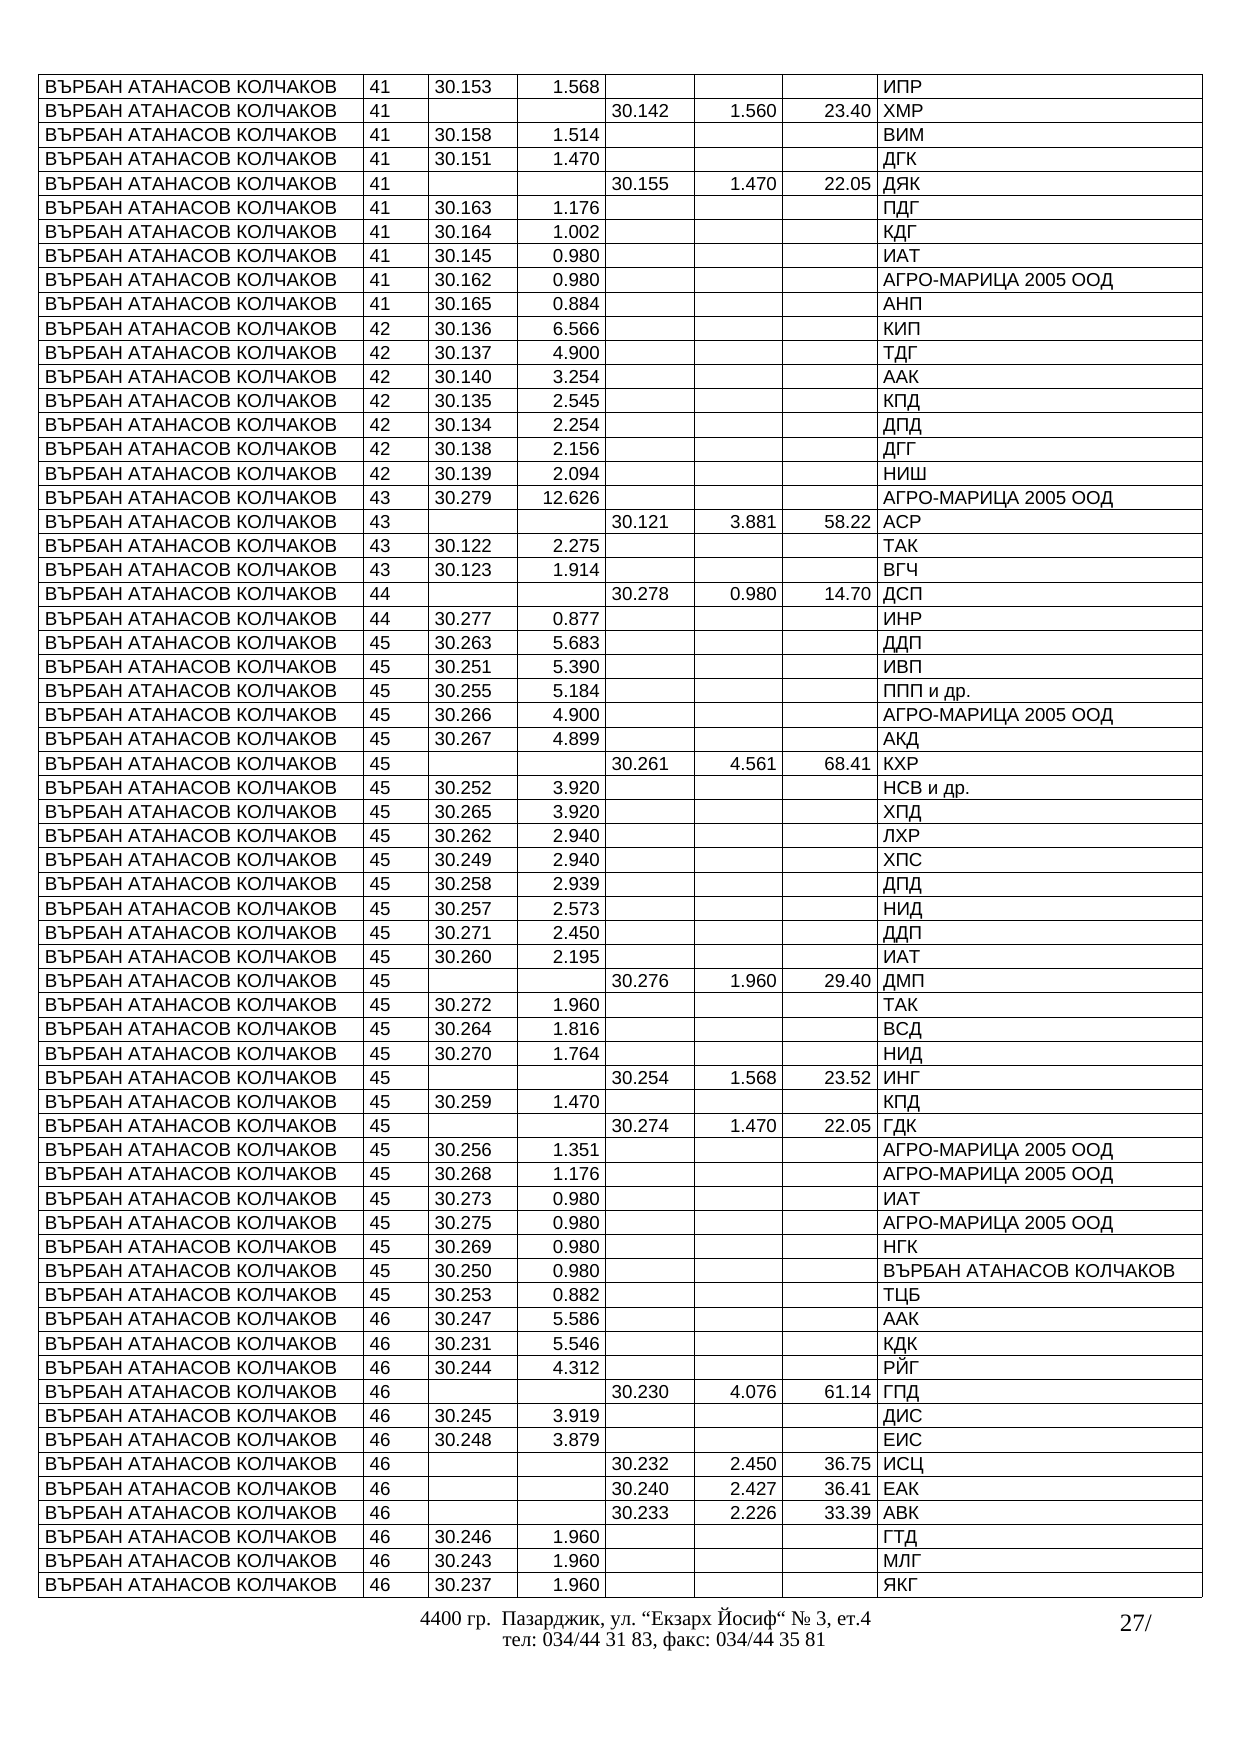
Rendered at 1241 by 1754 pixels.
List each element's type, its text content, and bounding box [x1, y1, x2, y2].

table_cell 30.162 [429, 268, 517, 291]
table_cell [606, 679, 694, 702]
table_cell [695, 1356, 782, 1379]
table_cell 0.980 [518, 268, 605, 291]
table_cell [695, 341, 782, 364]
table_cell 61.14 [783, 1380, 877, 1403]
table_cell 46 [364, 1308, 428, 1331]
table_cell ВЪРБАН АТАНАСОВ КОЛЧАКОВ [39, 1211, 363, 1234]
table_cell 1.470 [518, 148, 605, 171]
table_cell 45 [364, 728, 428, 751]
table_cell 41 [364, 220, 428, 243]
table_cell [518, 99, 605, 122]
table_cell 30.253 [429, 1283, 517, 1306]
table_cell [695, 534, 782, 557]
table_cell ТДГ [878, 341, 1202, 364]
table_cell ГТД [878, 1525, 1202, 1548]
table_cell [695, 1283, 782, 1306]
table_cell ВЪРБАН АТАНАСОВ КОЛЧАКОВ [39, 993, 363, 1016]
table_cell 2.094 [518, 462, 605, 485]
table_cell [695, 1332, 782, 1355]
table_cell 0.882 [518, 1283, 605, 1306]
table_cell [606, 220, 694, 243]
table_cell 30.246 [429, 1525, 517, 1548]
table_cell [606, 75, 694, 98]
table_cell [783, 607, 877, 630]
table_cell 1.960 [695, 969, 782, 992]
table_cell [783, 317, 877, 340]
table_cell АГРО-МАРИЦА 2005 ООД [878, 1138, 1202, 1161]
table_cell 44 [364, 607, 428, 630]
table_cell 46 [364, 1404, 428, 1427]
table_cell НГК [878, 1235, 1202, 1258]
table_cell НИШ [878, 462, 1202, 485]
table_cell 30.243 [429, 1549, 517, 1572]
table_cell ДПД [878, 413, 1202, 436]
table_cell [695, 244, 782, 267]
table_cell ААК [878, 1308, 1202, 1331]
table_cell [783, 1235, 877, 1258]
table_cell 1.351 [518, 1138, 605, 1161]
table_cell [783, 341, 877, 364]
table_cell 30.140 [429, 365, 517, 388]
table_cell [606, 1138, 694, 1161]
table_cell 43 [364, 486, 428, 509]
table_cell ПДГ [878, 196, 1202, 219]
table_cell [429, 1453, 517, 1476]
table_cell [606, 1549, 694, 1572]
table_cell ДГГ [878, 438, 1202, 461]
table_cell [695, 148, 782, 171]
table_cell [783, 1042, 877, 1065]
table_cell ВЪРБАН АТАНАСОВ КОЛЧАКОВ [39, 293, 363, 316]
table_cell 45 [364, 1187, 428, 1210]
table_cell 45 [364, 1018, 428, 1041]
table_cell [518, 1066, 605, 1089]
table_cell ИАТ [878, 945, 1202, 968]
table_cell ТАК [878, 534, 1202, 557]
table_cell [606, 631, 694, 654]
table_cell ВЪРБАН АТАНАСОВ КОЛЧАКОВ [39, 486, 363, 509]
table_cell 45 [364, 1114, 428, 1137]
table_cell 2.940 [518, 824, 605, 847]
table_cell 30.259 [429, 1090, 517, 1113]
table_cell АГРО-МАРИЦА 2005 ООД [878, 1163, 1202, 1186]
table_cell ДСП [878, 583, 1202, 606]
table_cell 46 [364, 1453, 428, 1476]
table_cell ВЪРБАН АТАНАСОВ КОЛЧАКОВ [39, 244, 363, 267]
table_cell [606, 824, 694, 847]
table_cell [783, 389, 877, 412]
table_cell ААК [878, 365, 1202, 388]
table_cell 30.279 [429, 486, 517, 509]
table_cell [695, 1235, 782, 1258]
table_cell 30.232 [606, 1453, 694, 1476]
table_cell ДМП [878, 969, 1202, 992]
table_cell 3.881 [695, 510, 782, 533]
table_cell ХПД [878, 800, 1202, 823]
table_cell [695, 800, 782, 823]
table_cell 1.514 [518, 123, 605, 146]
table_cell [783, 1090, 877, 1113]
table_cell 30.272 [429, 993, 517, 1016]
table_cell 30.153 [429, 75, 517, 98]
table_cell [606, 268, 694, 291]
table_cell ВЪРБАН АТАНАСОВ КОЛЧАКОВ [39, 1042, 363, 1065]
table_cell [606, 921, 694, 944]
table_cell АСР [878, 510, 1202, 533]
table_cell 0.877 [518, 607, 605, 630]
table_cell [783, 1187, 877, 1210]
table_cell [783, 268, 877, 291]
table_cell [695, 558, 782, 581]
table_cell [606, 196, 694, 219]
table_cell 0.980 [518, 1235, 605, 1258]
table_cell 4.312 [518, 1356, 605, 1379]
table_cell 45 [364, 776, 428, 799]
table_cell [783, 196, 877, 219]
table_cell 2.254 [518, 413, 605, 436]
table_cell 30.262 [429, 824, 517, 847]
table_cell 3.254 [518, 365, 605, 388]
table_cell ВЪРБАН АТАНАСОВ КОЛЧАКОВ [878, 1259, 1202, 1282]
table_cell [695, 679, 782, 702]
table_cell КХР [878, 752, 1202, 775]
table_cell 36.75 [783, 1453, 877, 1476]
table_cell 30.273 [429, 1187, 517, 1210]
table_cell ДИС [878, 1404, 1202, 1427]
table_cell [606, 728, 694, 751]
table_cell [606, 244, 694, 267]
table_cell 5.390 [518, 655, 605, 678]
table_cell 30.134 [429, 413, 517, 436]
table_cell 42 [364, 413, 428, 436]
table_cell 2.545 [518, 389, 605, 412]
table_cell ЕИС [878, 1428, 1202, 1451]
table_cell 42 [364, 317, 428, 340]
table_cell 30.271 [429, 921, 517, 944]
table_cell 23.40 [783, 99, 877, 122]
table_cell ВЪРБАН АТАНАСОВ КОЛЧАКОВ [39, 1453, 363, 1476]
table_cell [783, 1308, 877, 1331]
table_cell ВЪРБАН АТАНАСОВ КОЛЧАКОВ [39, 172, 363, 195]
table_cell 30.261 [606, 752, 694, 775]
table_cell 1.560 [695, 99, 782, 122]
table_cell [695, 1138, 782, 1161]
table_cell 30.268 [429, 1163, 517, 1186]
table_cell 30.138 [429, 438, 517, 461]
table_cell 0.884 [518, 293, 605, 316]
table_cell [783, 631, 877, 654]
table_cell 30.252 [429, 776, 517, 799]
table_cell 46 [364, 1477, 428, 1500]
table_cell НИД [878, 897, 1202, 920]
table_cell [606, 1187, 694, 1210]
table_cell [783, 848, 877, 871]
table_cell [695, 1308, 782, 1331]
table_cell 30.266 [429, 703, 517, 726]
table_cell 46 [364, 1356, 428, 1379]
table_cell 45 [364, 1090, 428, 1113]
table_cell 1.470 [695, 1114, 782, 1137]
table_cell [695, 1187, 782, 1210]
table_cell РЙГ [878, 1356, 1202, 1379]
table_cell ИАТ [878, 1187, 1202, 1210]
table_cell ВЪРБАН АТАНАСОВ КОЛЧАКОВ [39, 438, 363, 461]
table_cell [783, 148, 877, 171]
table_cell [783, 244, 877, 267]
table_cell 68.41 [783, 752, 877, 775]
table_cell [606, 1332, 694, 1355]
table_cell ВЪРБАН АТАНАСОВ КОЛЧАКОВ [39, 1525, 363, 1548]
table_cell [783, 1332, 877, 1355]
table_cell [783, 993, 877, 1016]
table_cell 30.275 [429, 1211, 517, 1234]
table_cell [518, 1477, 605, 1500]
table_cell 30.122 [429, 534, 517, 557]
table_cell 30.165 [429, 293, 517, 316]
table_cell [606, 897, 694, 920]
table_cell 42 [364, 438, 428, 461]
table_cell [606, 438, 694, 461]
table_cell АВК [878, 1501, 1202, 1524]
table_cell [606, 1428, 694, 1451]
table_cell 1.764 [518, 1042, 605, 1065]
table_cell [695, 196, 782, 219]
table_cell ВЪРБАН АТАНАСОВ КОЛЧАКОВ [39, 655, 363, 678]
table_cell 30.255 [429, 679, 517, 702]
table_cell ВЪРБАН АТАНАСОВ КОЛЧАКОВ [39, 1259, 363, 1282]
table_cell 4.561 [695, 752, 782, 775]
table_cell ВЪРБАН АТАНАСОВ КОЛЧАКОВ [39, 1501, 363, 1524]
table_cell 2.939 [518, 873, 605, 896]
table_cell НСВ и др. [878, 776, 1202, 799]
table_cell 3.920 [518, 800, 605, 823]
table_cell 2.427 [695, 1477, 782, 1500]
table_cell [783, 1138, 877, 1161]
table_cell ВЪРБАН АТАНАСОВ КОЛЧАКОВ [39, 1235, 363, 1258]
table_cell ВЪРБАН АТАНАСОВ КОЛЧАКОВ [39, 220, 363, 243]
table_cell ВЪРБАН АТАНАСОВ КОЛЧАКОВ [39, 631, 363, 654]
table_cell ВЪРБАН АТАНАСОВ КОЛЧАКОВ [39, 534, 363, 557]
table_cell ВЪРБАН АТАНАСОВ КОЛЧАКОВ [39, 1187, 363, 1210]
table_cell 0.980 [518, 244, 605, 267]
table_cell [695, 655, 782, 678]
table_cell 45 [364, 1138, 428, 1161]
table_cell 3.879 [518, 1428, 605, 1451]
table_cell 30.136 [429, 317, 517, 340]
table_cell [606, 1308, 694, 1331]
table_cell [606, 776, 694, 799]
table_cell 6.566 [518, 317, 605, 340]
table_cell [783, 824, 877, 847]
table_cell 45 [364, 679, 428, 702]
table_cell ВЪРБАН АТАНАСОВ КОЛЧАКОВ [39, 75, 363, 98]
table_cell 30.278 [606, 583, 694, 606]
table_cell ИНР [878, 607, 1202, 630]
table_cell 42 [364, 365, 428, 388]
table_cell ЯКГ [878, 1573, 1202, 1596]
table_cell 45 [364, 969, 428, 992]
table_cell 41 [364, 75, 428, 98]
table_cell 3.920 [518, 776, 605, 799]
table_cell [606, 848, 694, 871]
table_cell 30.254 [606, 1066, 694, 1089]
table_cell 1.176 [518, 196, 605, 219]
table_cell 2.940 [518, 848, 605, 871]
table_cell ВЪРБАН АТАНАСОВ КОЛЧАКОВ [39, 99, 363, 122]
table_cell 2.450 [518, 921, 605, 944]
table_cell [606, 293, 694, 316]
table_cell [695, 824, 782, 847]
table_cell 45 [364, 800, 428, 823]
table_cell [783, 679, 877, 702]
table_cell [695, 848, 782, 871]
table_cell [606, 1525, 694, 1548]
table_cell [518, 583, 605, 606]
table_cell ВЪРБАН АТАНАСОВ КОЛЧАКОВ [39, 1356, 363, 1379]
table_cell 42 [364, 389, 428, 412]
table_cell [695, 776, 782, 799]
table_cell ВЪРБАН АТАНАСОВ КОЛЧАКОВ [39, 1380, 363, 1403]
table_cell ВЪРБАН АТАНАСОВ КОЛЧАКОВ [39, 607, 363, 630]
table_cell 45 [364, 752, 428, 775]
table_cell 45 [364, 873, 428, 896]
table_cell 4.076 [695, 1380, 782, 1403]
table_cell ВЪРБАН АТАНАСОВ КОЛЧАКОВ [39, 921, 363, 944]
table_cell [695, 413, 782, 436]
table_cell 0.980 [518, 1187, 605, 1210]
table_cell ВЪРБАН АТАНАСОВ КОЛЧАКОВ [39, 679, 363, 702]
table_cell [783, 293, 877, 316]
table_cell КПД [878, 389, 1202, 412]
table_cell 45 [364, 897, 428, 920]
table_cell 1.002 [518, 220, 605, 243]
table_cell 45 [364, 945, 428, 968]
table_cell [606, 655, 694, 678]
table_cell [606, 1042, 694, 1065]
table_cell 36.41 [783, 1477, 877, 1500]
table_cell [783, 1259, 877, 1282]
table_cell [695, 1404, 782, 1427]
table_cell 2.450 [695, 1453, 782, 1476]
table_cell 30.139 [429, 462, 517, 485]
table_cell ВЪРБАН АТАНАСОВ КОЛЧАКОВ [39, 365, 363, 388]
table_cell ТЦБ [878, 1283, 1202, 1306]
table_cell [518, 510, 605, 533]
table_cell 0.980 [518, 1259, 605, 1282]
table_cell [695, 703, 782, 726]
table_cell ВЪРБАН АТАНАСОВ КОЛЧАКОВ [39, 317, 363, 340]
table_cell [783, 655, 877, 678]
table_cell [606, 1211, 694, 1234]
table_cell 30.230 [606, 1380, 694, 1403]
table_cell 1.816 [518, 1018, 605, 1041]
table_cell [695, 462, 782, 485]
table_cell 41 [364, 123, 428, 146]
table_cell 45 [364, 703, 428, 726]
table_cell 43 [364, 534, 428, 557]
table_cell КДГ [878, 220, 1202, 243]
table_cell 42 [364, 341, 428, 364]
table_cell ВЪРБАН АТАНАСОВ КОЛЧАКОВ [39, 1090, 363, 1113]
table_cell [695, 220, 782, 243]
table_cell 2.156 [518, 438, 605, 461]
table_cell ВЪРБАН АТАНАСОВ КОЛЧАКОВ [39, 1477, 363, 1500]
table_cell ВЪРБАН АТАНАСОВ КОЛЧАКОВ [39, 703, 363, 726]
table_cell [695, 1018, 782, 1041]
table_cell 1.176 [518, 1163, 605, 1186]
table_cell [695, 728, 782, 751]
table_cell ДДП [878, 921, 1202, 944]
table_cell 45 [364, 1259, 428, 1282]
table_cell 4.900 [518, 703, 605, 726]
table_cell 30.158 [429, 123, 517, 146]
table_cell ИСЦ [878, 1453, 1202, 1476]
table_cell [606, 317, 694, 340]
table_cell 30.244 [429, 1356, 517, 1379]
table_cell ВЪРБАН АТАНАСОВ КОЛЧАКОВ [39, 268, 363, 291]
table_cell [783, 462, 877, 485]
table_cell [606, 993, 694, 1016]
table_cell [606, 1404, 694, 1427]
table_cell 30.142 [606, 99, 694, 122]
table_cell ВЪРБАН АТАНАСОВ КОЛЧАКОВ [39, 123, 363, 146]
table_cell ВЪРБАН АТАНАСОВ КОЛЧАКОВ [39, 1573, 363, 1596]
table_cell 1.914 [518, 558, 605, 581]
table_cell [429, 510, 517, 533]
table_cell АКД [878, 728, 1202, 751]
table_cell ГПД [878, 1380, 1202, 1403]
table_cell [695, 873, 782, 896]
table_cell [783, 486, 877, 509]
table_cell 41 [364, 268, 428, 291]
table_cell 1.960 [518, 1573, 605, 1596]
table_cell 46 [364, 1380, 428, 1403]
table_cell [783, 1428, 877, 1451]
table_cell 30.163 [429, 196, 517, 219]
table_cell ВЪРБАН АТАНАСОВ КОЛЧАКОВ [39, 1332, 363, 1355]
table_cell [606, 703, 694, 726]
table_cell [606, 873, 694, 896]
table_cell [606, 1573, 694, 1596]
table_cell АГРО-МАРИЦА 2005 ООД [878, 1211, 1202, 1234]
table_cell ВЪРБАН АТАНАСОВ КОЛЧАКОВ [39, 1138, 363, 1161]
table_cell НИД [878, 1042, 1202, 1065]
table_cell 43 [364, 558, 428, 581]
table_cell 30.151 [429, 148, 517, 171]
table_cell [783, 776, 877, 799]
table_cell [783, 534, 877, 557]
table_cell 30.248 [429, 1428, 517, 1451]
table_cell 4.900 [518, 341, 605, 364]
table_cell ВЪРБАН АТАНАСОВ КОЛЧАКОВ [39, 945, 363, 968]
table_cell 30.277 [429, 607, 517, 630]
table_cell АНП [878, 293, 1202, 316]
table_cell ВЪРБАН АТАНАСОВ КОЛЧАКОВ [39, 1308, 363, 1331]
table_cell [783, 438, 877, 461]
table_cell 30.245 [429, 1404, 517, 1427]
table_cell ЛХР [878, 824, 1202, 847]
table_cell [783, 1549, 877, 1572]
table_cell ВЪРБАН АТАНАСОВ КОЛЧАКОВ [39, 583, 363, 606]
table_cell [783, 1525, 877, 1548]
table_cell [695, 1163, 782, 1186]
table_cell 1.470 [695, 172, 782, 195]
table_cell ХМР [878, 99, 1202, 122]
table_cell [606, 1356, 694, 1379]
table_cell [783, 1404, 877, 1427]
table_cell ВЪРБАН АТАНАСОВ КОЛЧАКОВ [39, 1283, 363, 1306]
table_cell 1.960 [518, 1525, 605, 1548]
table_cell [606, 341, 694, 364]
table_cell [695, 1525, 782, 1548]
table_cell [429, 1380, 517, 1403]
table_cell ВЪРБАН АТАНАСОВ КОЛЧАКОВ [39, 389, 363, 412]
table_cell МЛГ [878, 1549, 1202, 1572]
table_cell [606, 1235, 694, 1258]
table_cell 2.275 [518, 534, 605, 557]
table_cell 46 [364, 1573, 428, 1596]
table_cell 1.960 [518, 993, 605, 1016]
table_cell 4.899 [518, 728, 605, 751]
table_cell ВЪРБАН АТАНАСОВ КОЛЧАКОВ [39, 1428, 363, 1451]
table_cell ЕАК [878, 1477, 1202, 1500]
table_cell 45 [364, 631, 428, 654]
table_cell [518, 1501, 605, 1524]
table_cell [695, 1259, 782, 1282]
table_cell [606, 365, 694, 388]
table_cell 0.980 [518, 1211, 605, 1234]
table_cell [783, 1163, 877, 1186]
table_cell [606, 123, 694, 146]
table_cell [429, 1501, 517, 1524]
table_cell [695, 945, 782, 968]
table_cell [518, 969, 605, 992]
table_cell [695, 317, 782, 340]
table_cell [429, 172, 517, 195]
table_cell [783, 897, 877, 920]
table_cell ИПР [878, 75, 1202, 98]
table_cell ВЪРБАН АТАНАСОВ КОЛЧАКОВ [39, 752, 363, 775]
table_cell ВЪРБАН АТАНАСОВ КОЛЧАКОВ [39, 148, 363, 171]
table_cell КПД [878, 1090, 1202, 1113]
table_cell [429, 752, 517, 775]
table_cell 30.256 [429, 1138, 517, 1161]
table_cell [783, 220, 877, 243]
table_cell 30.249 [429, 848, 517, 871]
table_cell ВЪРБАН АТАНАСОВ КОЛЧАКОВ [39, 1163, 363, 1186]
table_cell [695, 1573, 782, 1596]
table_cell [606, 462, 694, 485]
table_cell ВЪРБАН АТАНАСОВ КОЛЧАКОВ [39, 873, 363, 896]
table_cell 44 [364, 583, 428, 606]
table_cell [518, 1380, 605, 1403]
table_cell [783, 800, 877, 823]
table_cell 42 [364, 462, 428, 485]
table_cell 30.121 [606, 510, 694, 533]
table_cell [518, 172, 605, 195]
table_cell ВЪРБАН АТАНАСОВ КОЛЧАКОВ [39, 776, 363, 799]
table_cell 41 [364, 99, 428, 122]
table_cell ВЪРБАН АТАНАСОВ КОЛЧАКОВ [39, 1018, 363, 1041]
table_cell 30.250 [429, 1259, 517, 1282]
table_cell 33.39 [783, 1501, 877, 1524]
table_cell ВЪРБАН АТАНАСОВ КОЛЧАКОВ [39, 848, 363, 871]
table_cell 46 [364, 1525, 428, 1548]
table_cell ВЪРБАН АТАНАСОВ КОЛЧАКОВ [39, 462, 363, 485]
table_cell [695, 1042, 782, 1065]
table_cell [606, 413, 694, 436]
table_cell 30.135 [429, 389, 517, 412]
table_cell 41 [364, 244, 428, 267]
table_cell ВГЧ [878, 558, 1202, 581]
table_cell 45 [364, 1235, 428, 1258]
table_cell ВИМ [878, 123, 1202, 146]
table_cell 30.251 [429, 655, 517, 678]
table_cell 12.626 [518, 486, 605, 509]
table_cell [695, 438, 782, 461]
table_cell 30.164 [429, 220, 517, 243]
table_cell [606, 607, 694, 630]
table_cell 2.195 [518, 945, 605, 968]
table_cell 46 [364, 1428, 428, 1451]
table_cell [783, 1018, 877, 1041]
table_cell 45 [364, 993, 428, 1016]
table_cell [695, 75, 782, 98]
table_cell ВЪРБАН АТАНАСОВ КОЛЧАКОВ [39, 341, 363, 364]
table_cell 41 [364, 293, 428, 316]
table_cell [606, 534, 694, 557]
table_cell [695, 268, 782, 291]
table_cell 46 [364, 1501, 428, 1524]
table_cell [695, 389, 782, 412]
table_cell [606, 945, 694, 968]
table_cell 41 [364, 196, 428, 219]
table_cell 30.276 [606, 969, 694, 992]
table_cell АГРО-МАРИЦА 2005 ООД [878, 268, 1202, 291]
table_cell [518, 1114, 605, 1137]
table_cell [695, 365, 782, 388]
table_cell 30.258 [429, 873, 517, 896]
table_cell ВЪРБАН АТАНАСОВ КОЛЧАКОВ [39, 824, 363, 847]
table_cell [606, 486, 694, 509]
table_cell [606, 148, 694, 171]
table_cell [606, 800, 694, 823]
table_cell [695, 921, 782, 944]
table_cell ИНГ [878, 1066, 1202, 1089]
table_cell [783, 75, 877, 98]
table_cell [695, 123, 782, 146]
table_cell 30.263 [429, 631, 517, 654]
table_cell [606, 1283, 694, 1306]
table_cell 45 [364, 848, 428, 871]
table_cell [695, 293, 782, 316]
table_cell [518, 1453, 605, 1476]
table_cell ИАТ [878, 244, 1202, 267]
table_cell [695, 631, 782, 654]
table_cell [783, 703, 877, 726]
table_cell [695, 1428, 782, 1451]
table_cell 30.257 [429, 897, 517, 920]
table_cell 1.960 [518, 1549, 605, 1572]
table_cell 30.155 [606, 172, 694, 195]
table_cell ХПС [878, 848, 1202, 871]
table_cell [695, 1549, 782, 1572]
table_cell 46 [364, 1332, 428, 1355]
table_cell 14.70 [783, 583, 877, 606]
table_cell 30.240 [606, 1477, 694, 1500]
table_cell 1.470 [518, 1090, 605, 1113]
table_cell ДЯК [878, 172, 1202, 195]
table_cell ВЪРБАН АТАНАСОВ КОЛЧАКОВ [39, 800, 363, 823]
table_cell 1.568 [695, 1066, 782, 1089]
table_cell 45 [364, 1066, 428, 1089]
table_cell 45 [364, 1211, 428, 1234]
table_cell 45 [364, 921, 428, 944]
table_cell 30.145 [429, 244, 517, 267]
table_cell 30.233 [606, 1501, 694, 1524]
table_cell 30.260 [429, 945, 517, 968]
table_cell [606, 558, 694, 581]
table_cell ВЪРБАН АТАНАСОВ КОЛЧАКОВ [39, 413, 363, 436]
table_cell ТАК [878, 993, 1202, 1016]
table_cell 5.546 [518, 1332, 605, 1355]
table_cell [429, 1477, 517, 1500]
table_cell 22.05 [783, 1114, 877, 1137]
table_cell 41 [364, 148, 428, 171]
table_cell [695, 993, 782, 1016]
table_cell 30.231 [429, 1332, 517, 1355]
table_cell ВЪРБАН АТАНАСОВ КОЛЧАКОВ [39, 1404, 363, 1427]
table_cell 30.267 [429, 728, 517, 751]
table_cell [695, 486, 782, 509]
table_cell [783, 413, 877, 436]
table_cell [518, 752, 605, 775]
table_cell [429, 969, 517, 992]
table_cell 2.226 [695, 1501, 782, 1524]
table_cell ППП и др. [878, 679, 1202, 702]
table_cell 58.22 [783, 510, 877, 533]
table_cell ВЪРБАН АТАНАСОВ КОЛЧАКОВ [39, 1066, 363, 1089]
table_cell АГРО-МАРИЦА 2005 ООД [878, 486, 1202, 509]
table_cell [783, 921, 877, 944]
table_cell ВЪРБАН АТАНАСОВ КОЛЧАКОВ [39, 558, 363, 581]
table_cell 30.247 [429, 1308, 517, 1331]
table_cell 22.05 [783, 172, 877, 195]
table_cell [783, 1283, 877, 1306]
table_cell 1.568 [518, 75, 605, 98]
table_cell ИВП [878, 655, 1202, 678]
table_cell [606, 1090, 694, 1113]
table_cell ВЪРБАН АТАНАСОВ КОЛЧАКОВ [39, 728, 363, 751]
table_cell [695, 1090, 782, 1113]
table_cell [429, 1114, 517, 1137]
table_cell 45 [364, 1042, 428, 1065]
table_cell ВЪРБАН АТАНАСОВ КОЛЧАКОВ [39, 1114, 363, 1137]
table_cell 46 [364, 1549, 428, 1572]
table_cell [606, 389, 694, 412]
table_cell ВЪРБАН АТАНАСОВ КОЛЧАКОВ [39, 510, 363, 533]
table_cell 2.573 [518, 897, 605, 920]
table_cell 41 [364, 172, 428, 195]
table_cell [429, 1066, 517, 1089]
table_cell 30.265 [429, 800, 517, 823]
table_cell ВЪРБАН АТАНАСОВ КОЛЧАКОВ [39, 196, 363, 219]
table_cell 43 [364, 510, 428, 533]
table_cell ВЪРБАН АТАНАСОВ КОЛЧАКОВ [39, 1549, 363, 1572]
table_cell ВЪРБАН АТАНАСОВ КОЛЧАКОВ [39, 897, 363, 920]
table_cell 30.137 [429, 341, 517, 364]
table_cell [783, 123, 877, 146]
table_cell 30.237 [429, 1573, 517, 1596]
table_cell [695, 897, 782, 920]
table_cell ВСД [878, 1018, 1202, 1041]
table_cell [783, 873, 877, 896]
table_cell КДК [878, 1332, 1202, 1355]
table_cell ДГК [878, 148, 1202, 171]
table_cell 23.52 [783, 1066, 877, 1089]
table_cell [429, 99, 517, 122]
table_cell 30.274 [606, 1114, 694, 1137]
table_cell 30.264 [429, 1018, 517, 1041]
table_cell ДДП [878, 631, 1202, 654]
table_cell 5.683 [518, 631, 605, 654]
table_cell 30.123 [429, 558, 517, 581]
table_cell [695, 607, 782, 630]
table_cell ГДК [878, 1114, 1202, 1137]
table_cell 30.270 [429, 1042, 517, 1065]
table_cell 45 [364, 1283, 428, 1306]
table_cell [606, 1259, 694, 1282]
table_cell [429, 583, 517, 606]
table_cell [783, 728, 877, 751]
table_cell 29.40 [783, 969, 877, 992]
table_cell [783, 1356, 877, 1379]
table_cell [783, 558, 877, 581]
table_cell ВЪРБАН АТАНАСОВ КОЛЧАКОВ [39, 969, 363, 992]
table_cell [606, 1018, 694, 1041]
table_cell [606, 1163, 694, 1186]
table_cell [695, 1211, 782, 1234]
table_cell АГРО-МАРИЦА 2005 ООД [878, 703, 1202, 726]
table_cell 3.919 [518, 1404, 605, 1427]
table_cell [783, 1573, 877, 1596]
table_cell 5.184 [518, 679, 605, 702]
table_cell 45 [364, 655, 428, 678]
table_cell 0.980 [695, 583, 782, 606]
table_cell [783, 1211, 877, 1234]
table_cell 45 [364, 1163, 428, 1186]
table_cell 45 [364, 824, 428, 847]
table_cell КИП [878, 317, 1202, 340]
table_cell 30.269 [429, 1235, 517, 1258]
table_cell 5.586 [518, 1308, 605, 1331]
table_cell ДПД [878, 873, 1202, 896]
table_cell [783, 365, 877, 388]
table_cell [783, 945, 877, 968]
